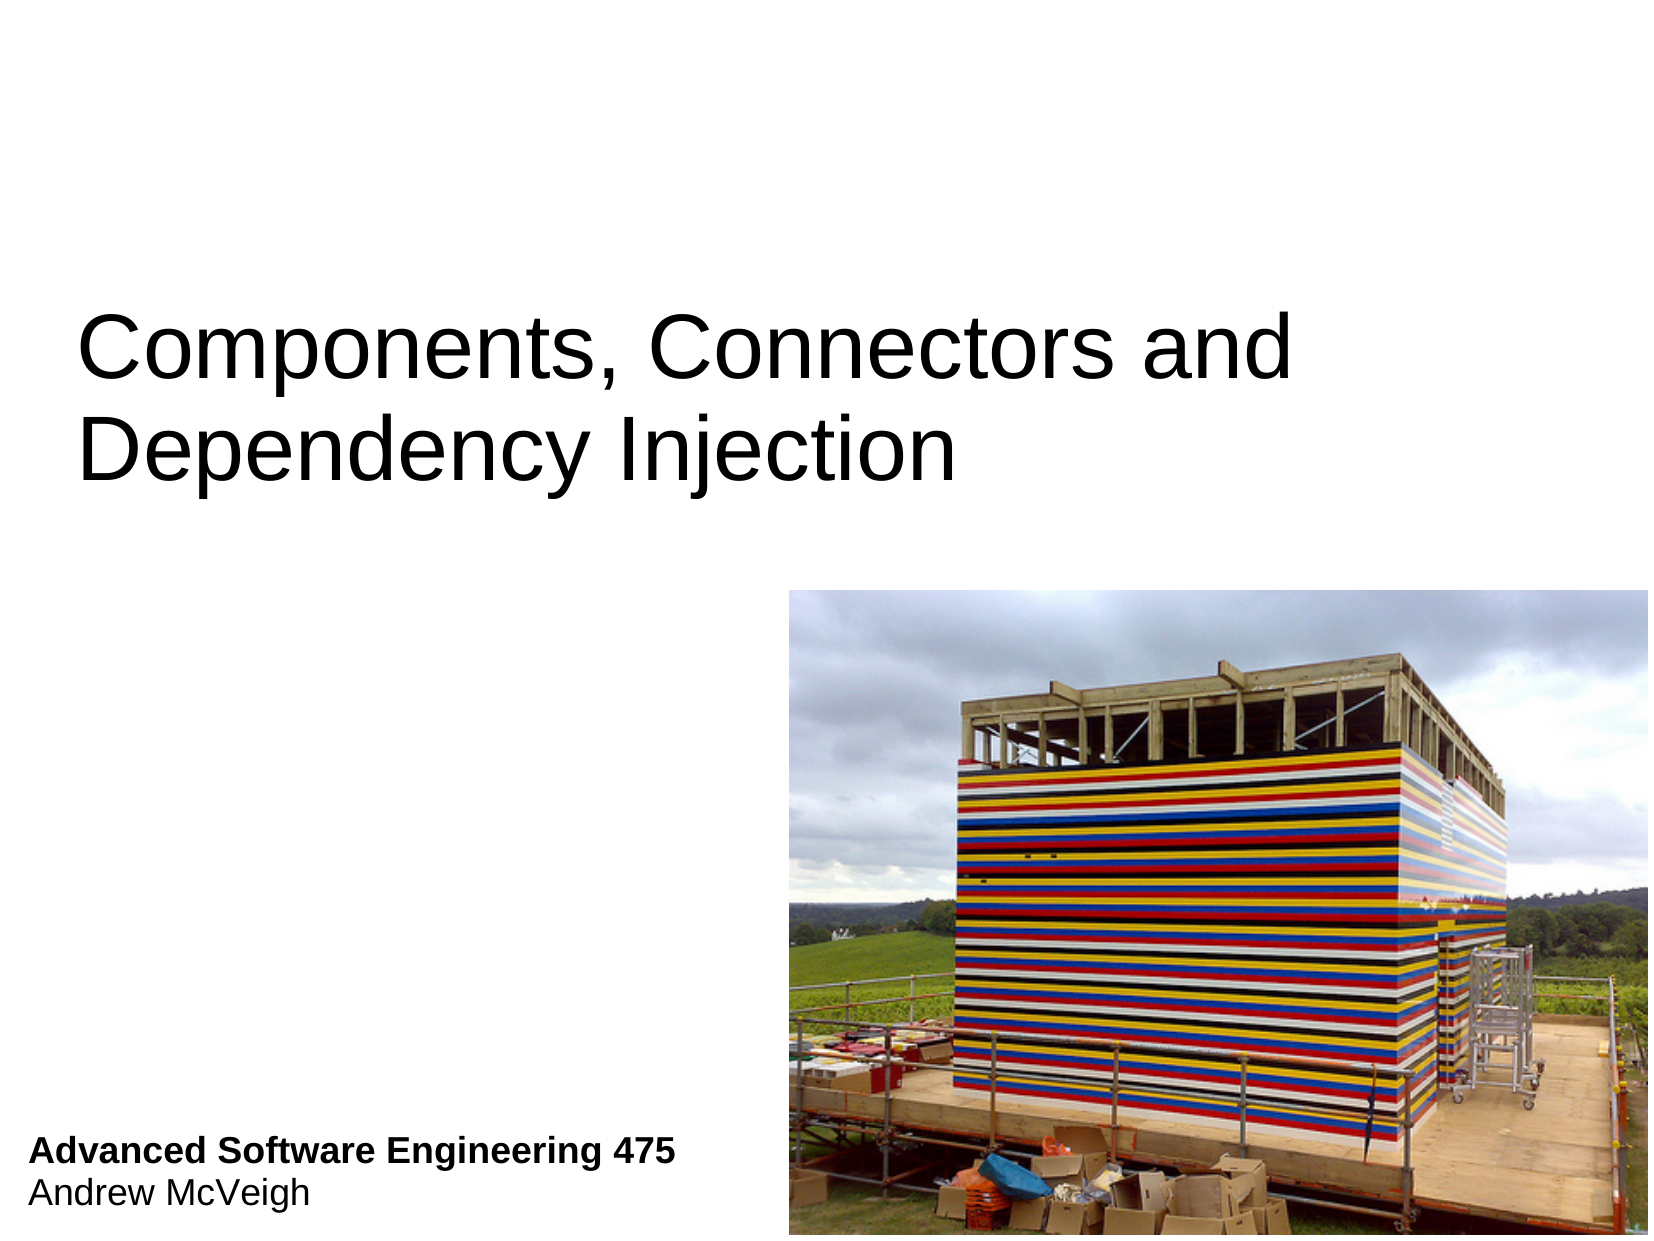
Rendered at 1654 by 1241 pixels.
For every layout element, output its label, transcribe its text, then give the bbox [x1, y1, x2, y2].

text_box Advanced Software Engineering 475 Andrew McVeigh [13, 1122, 691, 1223]
picture [789, 590, 1648, 1235]
title Components, Connectors and Dependency Injection [76, 295, 1613, 501]
